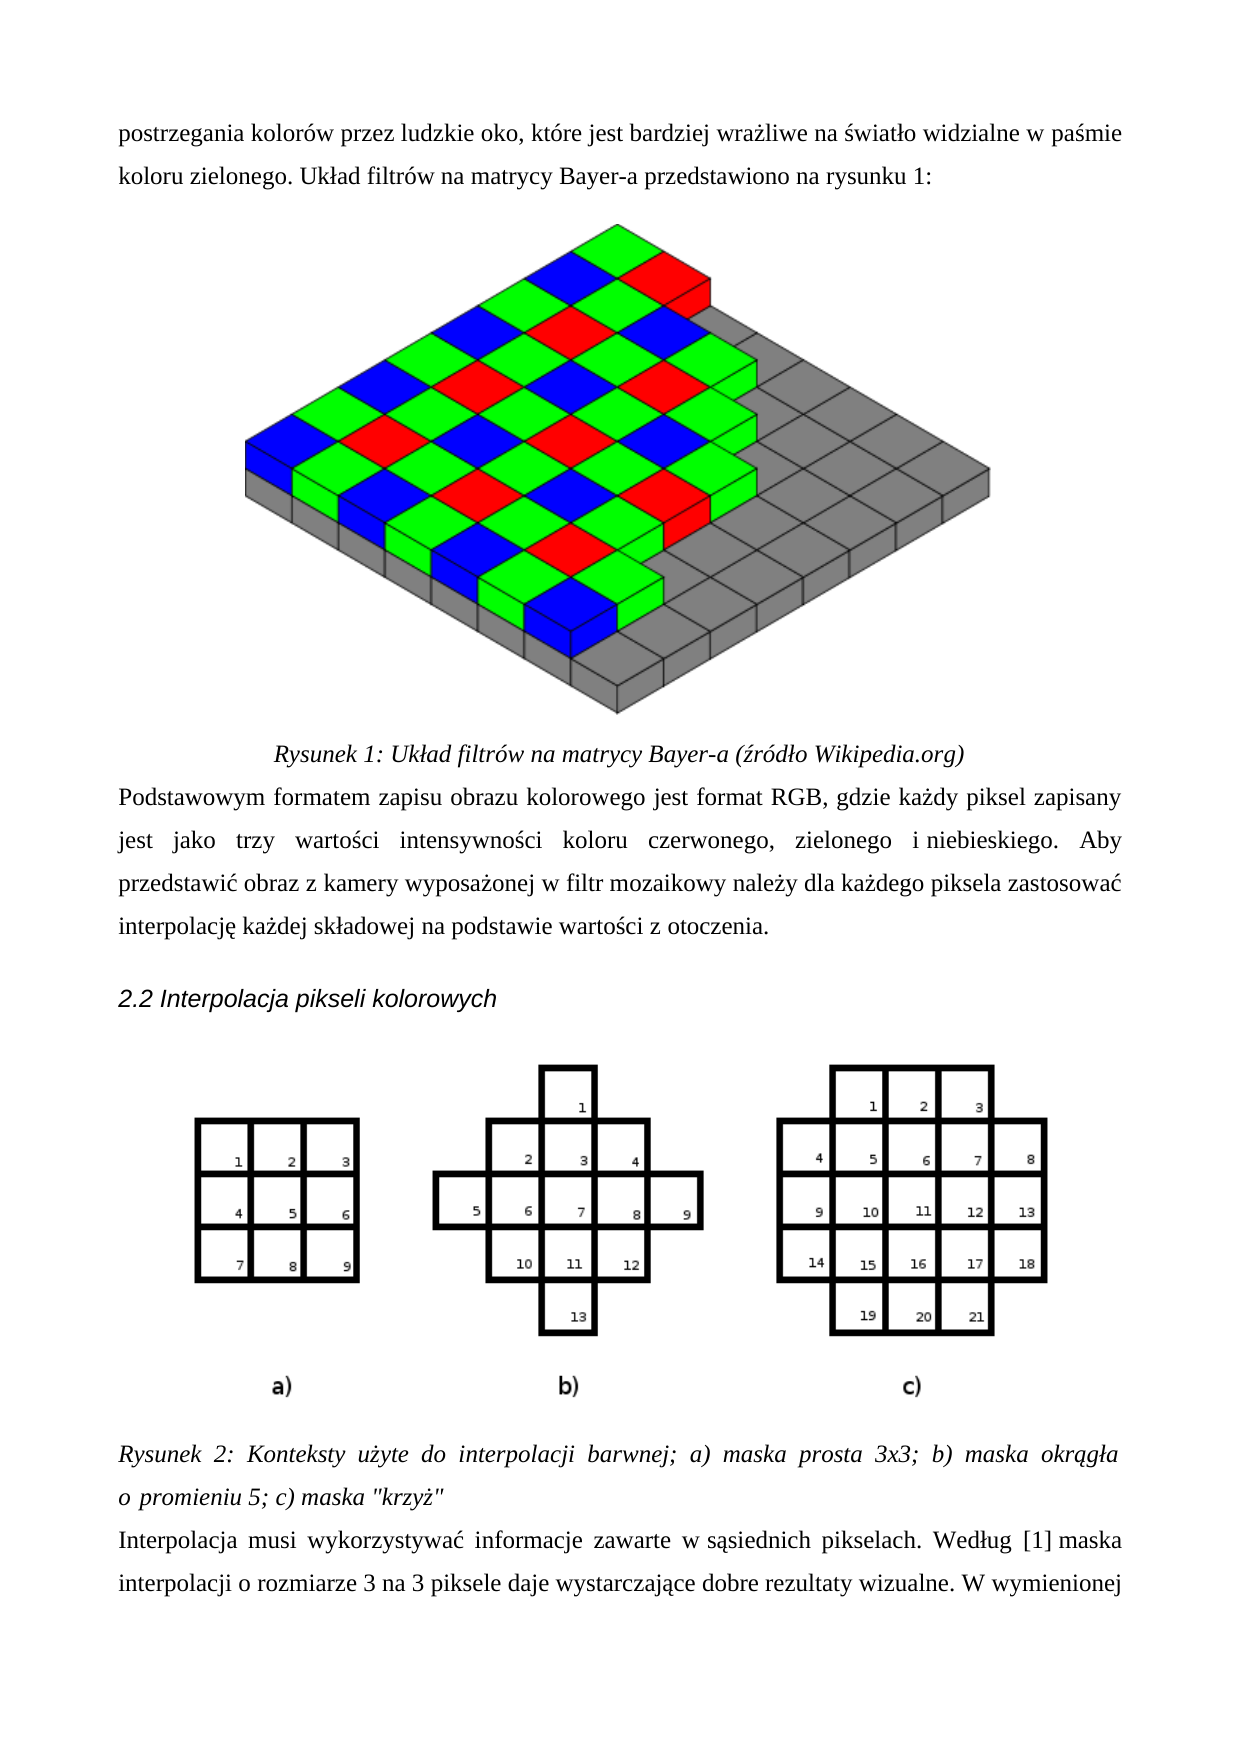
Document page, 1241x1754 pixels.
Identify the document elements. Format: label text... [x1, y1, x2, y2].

picture [245, 224, 997, 718]
text Rysunek 1: Układ filtrów na matrycy Bayer-a (źródło Wikipedia.org) [230, 725, 1010, 767]
text Rysunek 2: Konteksty użyte do interpolacji barwnej; a) maska prosta 3x3; b) maska okrągła o promieniu 5; c) maska "krzyż" [118, 1425, 1122, 1511]
text Podstawowym formatem zapisu obrazu kolorowego jest format RGB, gdzie każdy piksel zapisany jest jako trzy wartości intensywności koloru czerwonego, zielonego i niebieskiego. Aby przedstawić obraz z kamery wyposażonej w filtr mozaikowy należy dla każdego piksela zastosować interpolację każdej składowej na podstawie wartości z otoczenia. [118, 204, 1122, 940]
subtitle 2.2 Interpolacja pikseli kolorowych [118, 984, 1122, 1012]
text Interpolacja musi wykorzystywać informacje zawarte w sąsiednich pikselach. Według [1] maska interpolacji o rozmiarze 3 na 3 piksele daje wystarczające dobre rezultaty wizualne. W wymienionej [118, 1511, 1122, 1597]
picture [118, 1041, 1123, 1425]
text postrzegania kolorów przez ludzkie oko, które jest bardziej wrażliwe na światło widzialne w paśmie koloru zielonego. Układ filtrów na matrycy Bayer-a przedstawiono na rysunku 1: [118, 118, 1122, 190]
